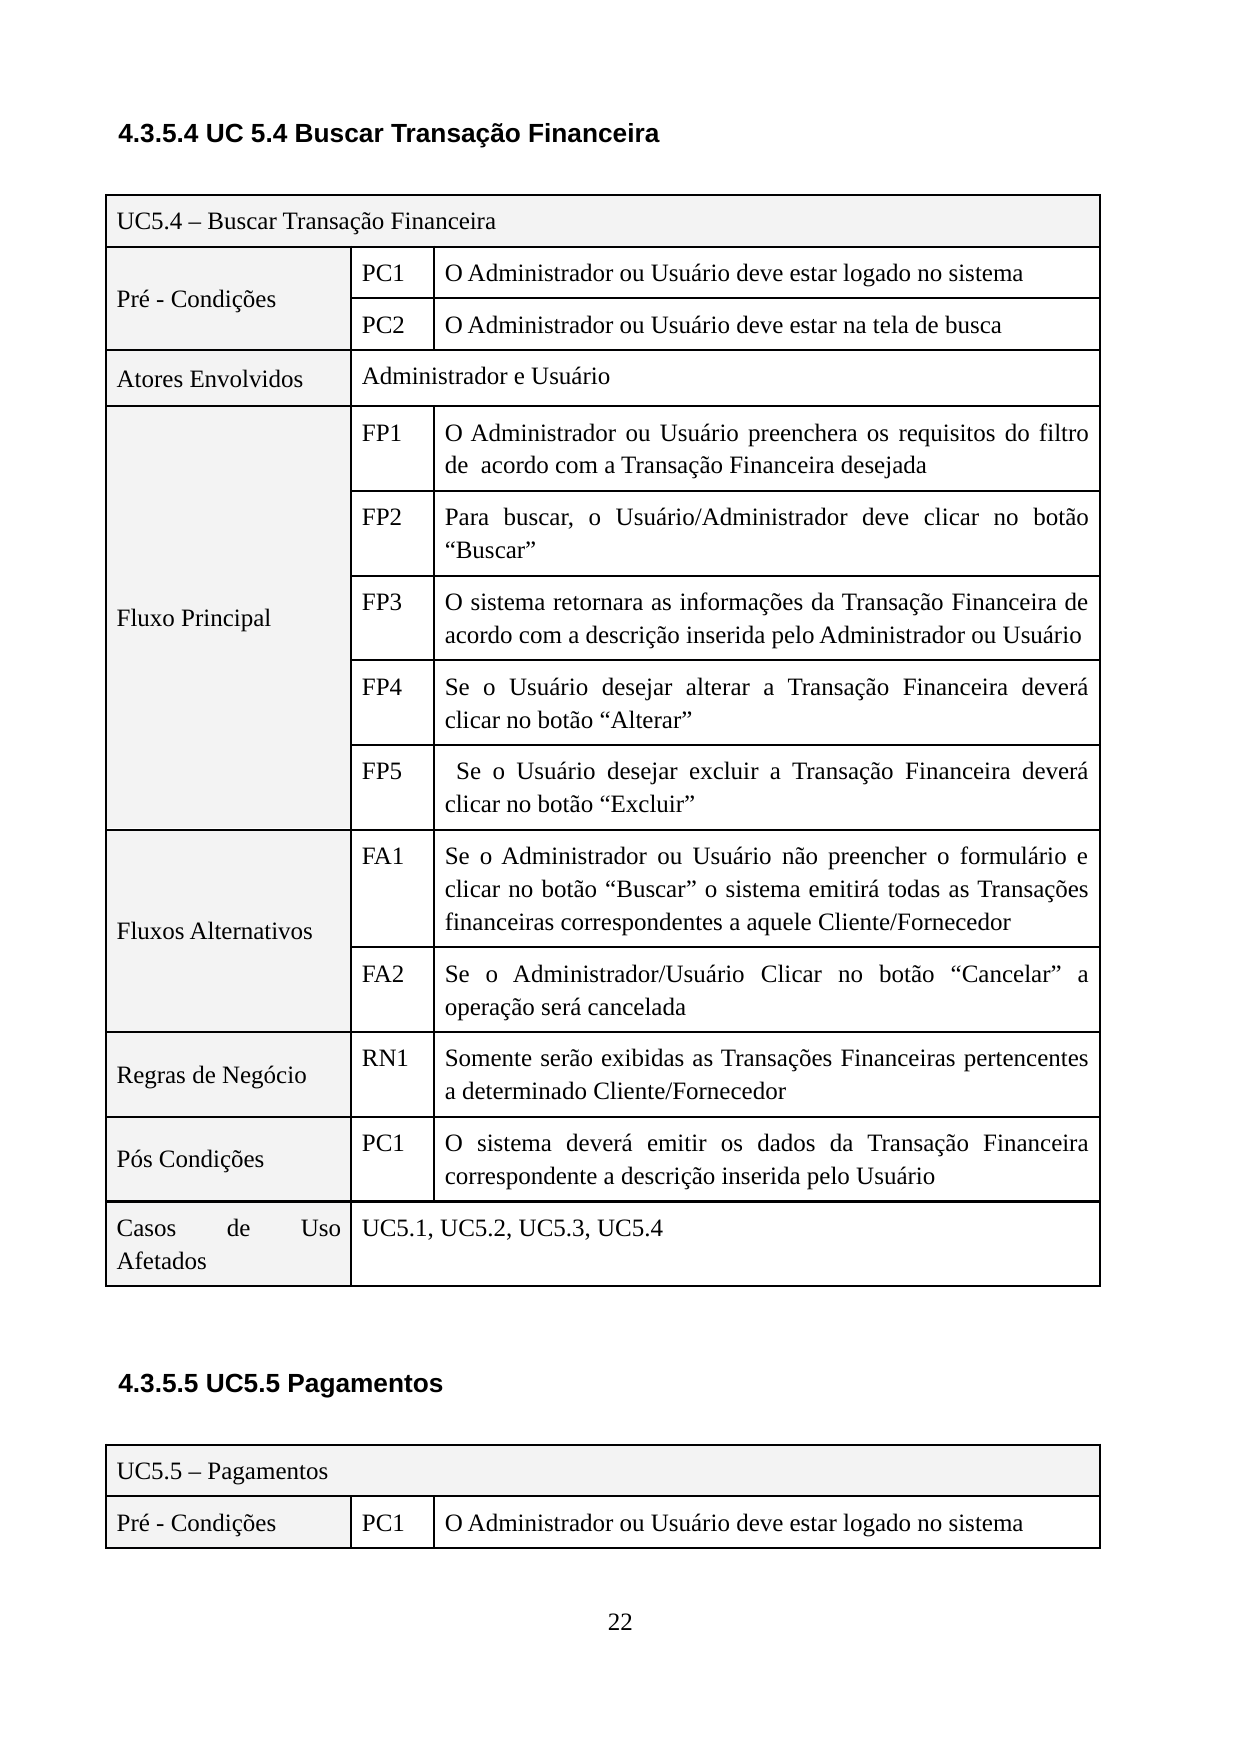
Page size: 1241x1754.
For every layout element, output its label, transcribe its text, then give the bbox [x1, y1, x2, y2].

table_cell Administrador e Usuário [352, 351, 1099, 405]
table_cell FP5 [352, 746, 433, 828]
table_header UC5.5 – Pagamentos [107, 1446, 1099, 1495]
table_cell Pré - Condições [107, 1497, 350, 1547]
table_cell Pós Condições [107, 1118, 350, 1200]
table_cell Casos de Uso Afetados [107, 1203, 350, 1285]
table_cell Fluxo Principal [107, 407, 350, 828]
table_cell Atores Envolvidos [107, 351, 350, 405]
table_cell Se o Administrador/Usuário Clicar no botão “Cancelar” a operação será cancelada [435, 948, 1099, 1031]
table_cell RN1 [352, 1033, 433, 1116]
table_cell FA2 [352, 948, 433, 1031]
table_cell FP4 [352, 661, 433, 744]
table_cell PC2 [352, 299, 433, 349]
table_cell Se o Usuário desejar alterar a Transação Financeira deverá clicar no botão “Alterar” [435, 661, 1099, 744]
table_cell PC1 [352, 1497, 433, 1547]
table_cell O Administrador ou Usuário deve estar logado no sistema [435, 1497, 1099, 1547]
table_cell Pré - Condições [107, 248, 350, 349]
table_cell Regras de Negócio [107, 1033, 350, 1116]
subtitle 4.3.5.4 UC 5.4 Buscar Transação Financeira [118, 118, 1122, 148]
table_cell Para buscar, o Usuário/Administrador deve clicar no botão “Buscar” [435, 492, 1099, 574]
table_cell O Administrador ou Usuário deve estar na tela de busca [435, 299, 1099, 349]
table_cell Somente serão exibidas as Transações Financeiras pertencentes a determinado Cliente/Fornecedor [435, 1033, 1099, 1116]
table_cell FP3 [352, 577, 433, 659]
table_cell O Administrador ou Usuário deve estar logado no sistema [435, 248, 1099, 297]
table_cell PC1 [352, 248, 433, 297]
table_cell UC5.1, UC5.2, UC5.3, UC5.4 [352, 1203, 1099, 1285]
table_cell O sistema retornara as informações da Transação Financeira de acordo com a descrição inserida pelo Administrador ou Usuário [435, 577, 1099, 659]
table_cell Fluxos Alternativos [107, 831, 350, 1031]
table_header UC5.4 – Buscar Transação Financeira [107, 196, 1099, 246]
table_cell FP1 [352, 407, 433, 490]
table_cell FA1 [352, 831, 433, 946]
table_cell O Administrador ou Usuário preenchera os requisitos do filtro de acordo com a Transação Financeira desejada [435, 407, 1099, 490]
subtitle 4.3.5.5 UC5.5 Pagamentos [118, 1368, 1122, 1398]
table_cell O sistema deverá emitir os dados da Transação Financeira correspondente a descrição inserida pelo Usuário [435, 1118, 1099, 1200]
table_cell Se o Usuário desejar excluir a Transação Financeira deverá clicar no botão “Excluir” [435, 746, 1099, 828]
table_cell PC1 [352, 1118, 433, 1200]
table_cell Se o Administrador ou Usuário não preencher o formulário e clicar no botão “Buscar” o sistema emitirá todas as Transações financeiras correspondentes a aquele Cliente/Fornecedor [435, 831, 1099, 946]
table_cell FP2 [352, 492, 433, 574]
